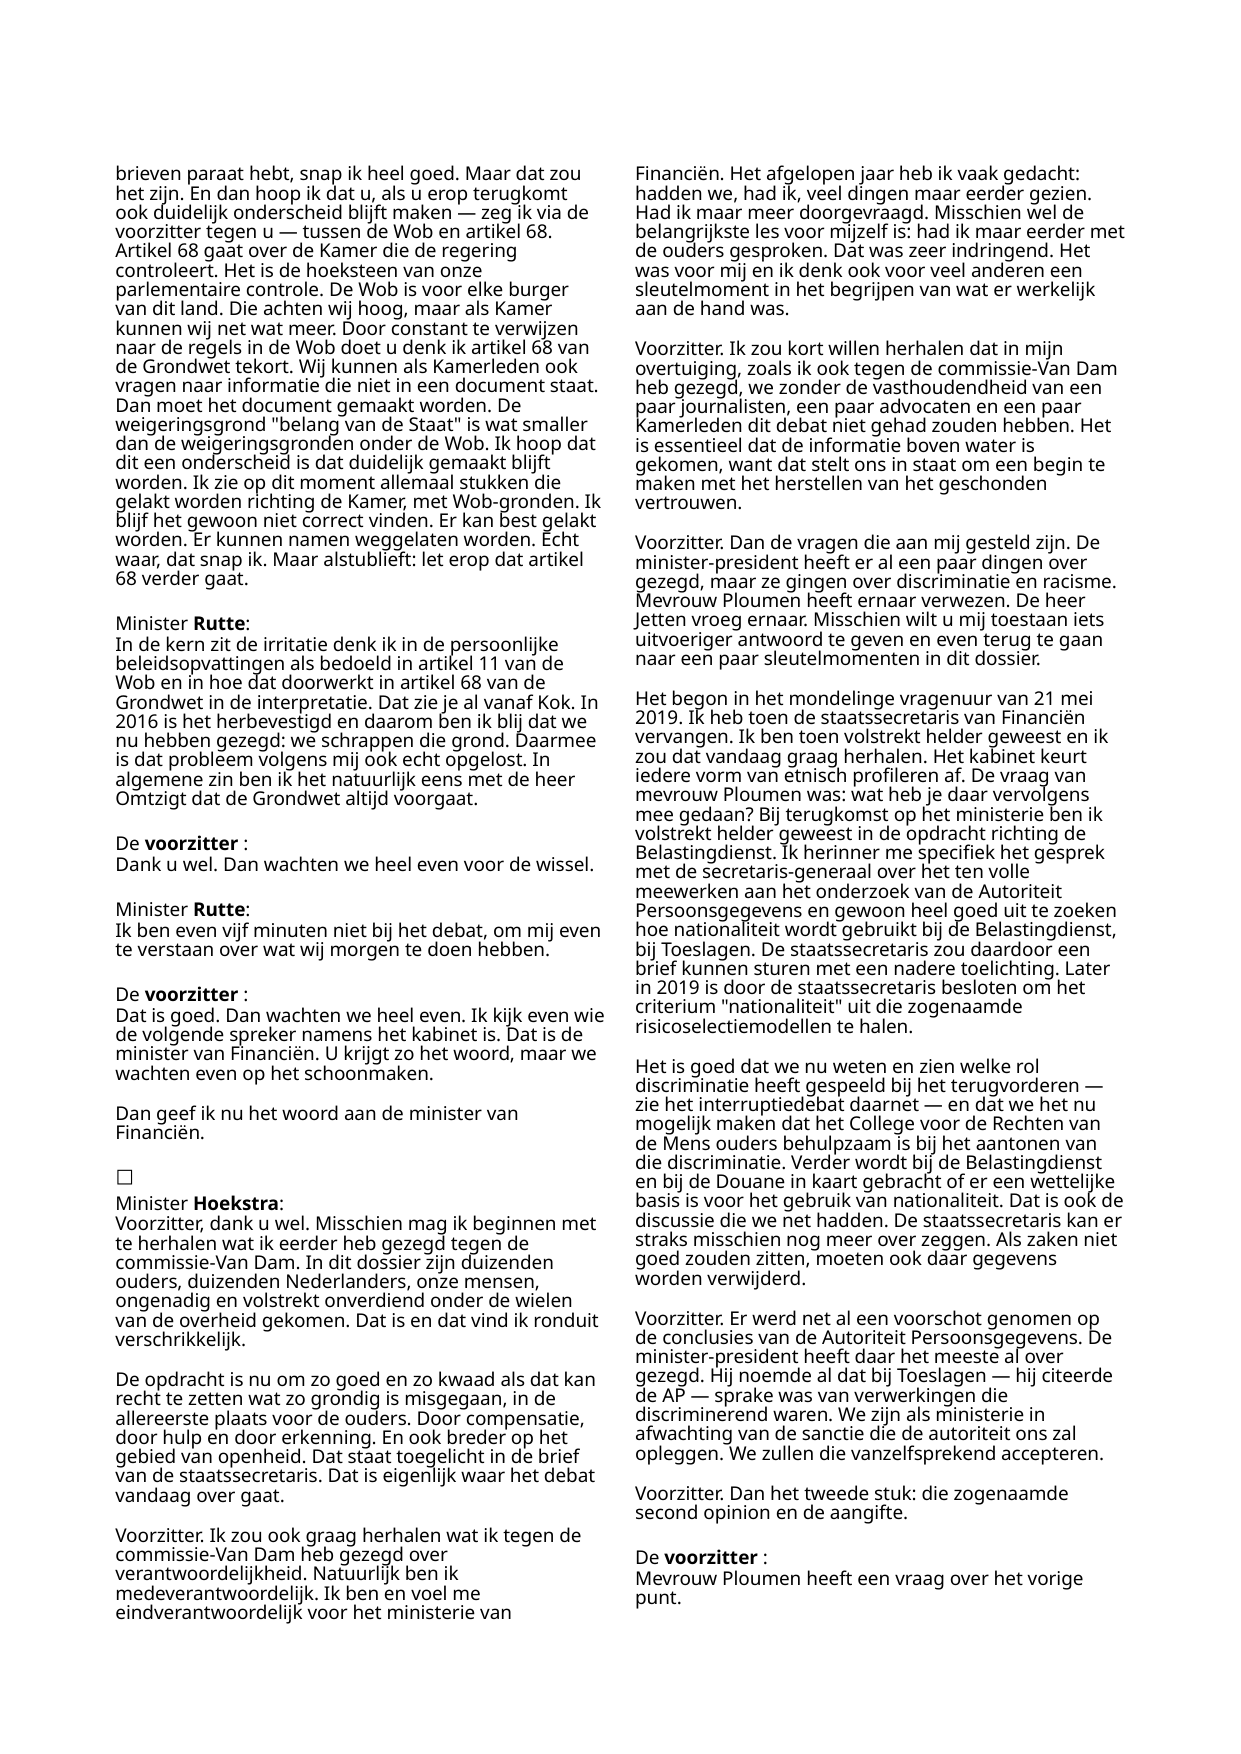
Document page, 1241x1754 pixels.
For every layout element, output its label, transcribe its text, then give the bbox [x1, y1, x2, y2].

text Dank u wel. Dan wachten we heel even voor de wissel. [115, 856, 605, 875]
text De voorzitter : [115, 830, 605, 856]
text Minister Rutte: [115, 610, 605, 636]
text In de kern zit de irritatie denk ik in de persoonlijke beleidsopvattingen als bedoeld in artikel 11 van de Wob en in hoe dat doorwerkt in artikel 68 van de Grondwet in de interpretatie. Dat zie je al vanaf Kok. In 2016 is het herbevestigd en daarom ben ik blij dat we nu hebben gezegd: we schrappen die grond. Daarmee is dat probleem volgens mij ook echt opgelost. In algemene zin ben ik het natuurlijk eens met de heer Omtzigt dat de Grondwet altijd voorgaat. [115, 636, 605, 809]
text ⬜ [115, 1164, 605, 1190]
text Voorzitter. Dan de vragen die aan mij gesteld zijn. De minister-president heeft er al een paar dingen over gezegd, maar ze gingen over discriminatie en racisme. Mevrouw Ploumen heeft ernaar verwezen. De heer Jetten vroeg ernaar. Misschien wilt u mij toestaan iets uitvoeriger antwoord te geven en even terug te gaan naar een paar sleutelmomenten in dit dossier. [635, 534, 1125, 669]
text Voorzitter, dank u wel. Misschien mag ik beginnen met te herhalen wat ik eerder heb gezegd tegen de commissie-Van Dam. In dit dossier zijn duizenden ouders, duizenden Nederlanders, onze mensen, ongenadig en volstrekt onverdiend onder de wielen van de overheid gekomen. Dat is en dat vind ik ronduit verschrikkelijk. [115, 1215, 605, 1350]
text Minister Hoekstra: [115, 1190, 605, 1215]
text Dat is goed. Dan wachten we heel even. Ik kijk even wie de volgende spreker namens het kabinet is. Dat is de minister van Financiën. U krijgt zo het woord, maar we wachten even op het schoonmaken. [115, 1007, 605, 1084]
text Voorzitter. Ik zou ook graag herhalen wat ik tegen de commissie-Van Dam heb gezegd over verantwoordelijkheid. Natuurlijk ben ik medeverantwoordelijk. Ik ben en voel me eindverantwoordelijk voor het ministerie van [115, 1527, 605, 1623]
text De opdracht is nu om zo goed en zo kwaad als dat kan recht te zetten wat zo grondig is misgegaan, in de allereerste plaats voor de ouders. Door compensatie, door hulp en door erkenning. En ook breder op het gebied van openheid. Dat staat toegelicht in de brief van de staatssecretaris. Dat is eigenlijk waar het debat vandaag over gaat. [115, 1371, 605, 1506]
text Voorzitter. Ik zou kort willen herhalen dat in mijn overtuiging, zoals ik ook tegen de commissie-Van Dam heb gezegd, we zonder de vasthoudendheid van een paar journalisten, een paar advocaten en een paar Kamerleden dit debat niet gehad zouden hebben. Het is essentieel dat de informatie boven water is gekomen, want dat stelt ons in staat om een begin te maken met het herstellen van het geschonden vertrouwen. [635, 340, 1125, 514]
text Voorzitter. Dan het tweede stuk: die zogenaamde second opinion en de aangifte. [635, 1484, 1125, 1523]
text De voorzitter : [115, 981, 605, 1007]
text Mevrouw Ploumen heeft een vraag over het vorige punt. [635, 1569, 1125, 1608]
text Het begon in het mondelinge vragenuur van 21 mei 2019. Ik heb toen de staatssecretaris van Financiën vervangen. Ik ben toen volstrekt helder geweest en ik zou dat vandaag graag herhalen. Het kabinet keurt iedere vorm van etnisch profileren af. De vraag van mevrouw Ploumen was: wat heb je daar vervolgens mee gedaan? Bij terugkomst op het ministerie ben ik volstrekt helder geweest in de opdracht richting de Belastingdienst. Ik herinner me specifiek het gesprek met de secretaris-generaal over het ten volle meewerken aan het onderzoek van de Autoriteit Persoonsgegevens en gewoon heel goed uit te zoeken hoe nationaliteit wordt gebruikt bij de Belastingdienst, bij Toeslagen. De staatssecretaris zou daardoor een brief kunnen sturen met een nadere toelichting. Later in 2019 is door de staatssecretaris besloten om het criterium "nationaliteit" uit die zogenaamde risicoselectiemodellen te halen. [635, 690, 1125, 1037]
text Financiën. Het afgelopen jaar heb ik vaak gedacht: hadden we, had ik, veel dingen maar eerder gezien. Had ik maar meer doorgevraagd. Misschien wel de belangrijkste les voor mijzelf is: had ik maar eerder met de ouders gesproken. Dat was zeer indringend. Het was voor mij en ik denk ook voor veel anderen een sleutelmoment in het begrijpen van wat er werkelijk aan de hand was. [635, 165, 1125, 319]
text Dan geef ik nu het woord aan de minister van Financiën. [115, 1104, 605, 1143]
text Minister Rutte: [115, 896, 605, 922]
text Het is goed dat we nu weten en zien welke rol discriminatie heeft gespeeld bij het terugvorderen — zie het interruptiedebat daarnet — en dat we het nu mogelijk maken dat het College voor de Rechten van de Mens ouders behulpzaam is bij het aantonen van die discriminatie. Verder wordt bij de Belastingdienst en bij de Douane in kaart gebracht of er een wettelijke basis is voor het gebruik van nationaliteit. Dat is ook de discussie die we net hadden. De staatssecretaris kan er straks misschien nog meer over zeggen. Als zaken niet goed zouden zitten, moeten ook daar gegevens worden verwijderd. [635, 1058, 1125, 1289]
text Voorzitter. Er werd net al een voorschot genomen op de conclusies van de Autoriteit Persoonsgegevens. De minister-president heeft daar het meeste al over gezegd. Hij noemde al dat bij Toeslagen — hij citeerde de AP — sprake was van verwerkingen die discriminerend waren. We zijn als ministerie in afwachting van de sanctie die de autoriteit ons zal opleggen. We zullen die vanzelfsprekend accepteren. [635, 1309, 1125, 1464]
text Ik ben even vijf minuten niet bij het debat, om mij even te verstaan over wat wij morgen te doen hebben. [115, 922, 605, 960]
text De voorzitter : [635, 1544, 1125, 1569]
text brieven paraat hebt, snap ik heel goed. Maar dat zou het zijn. En dan hoop ik dat u, als u erop terugkomt ook duidelijk onderscheid blijft maken — zeg ik via de voorzitter tegen u — tussen de Wob en artikel 68. Artikel 68 gaat over de Kamer die de regering controleert. Het is de hoeksteen van onze parlementaire controle. De Wob is voor elke burger van dit land. Die achten wij hoog, maar als Kamer kunnen wij net wat meer. Door constant te verwijzen naar de regels in de Wob doet u denk ik artikel 68 van de Grondwet tekort. Wij kunnen als Kamerleden ook vragen naar informatie die niet in een document staat. Dan moet het document gemaakt worden. De weigeringsgrond "belang van de Staat" is wat smaller dan de weigeringsgronden onder de Wob. Ik hoop dat dit een onderscheid is dat duidelijk gemaakt blijft worden. Ik zie op dit moment allemaal stukken die gelakt worden richting de Kamer, met Wob-gronden. Ik blijf het gewoon niet correct vinden. Er kan best gelakt worden. Er kunnen namen weggelaten worden. Echt waar, dat snap ik. Maar alstublieft: let erop dat artikel 68 verder gaat. [115, 165, 605, 589]
